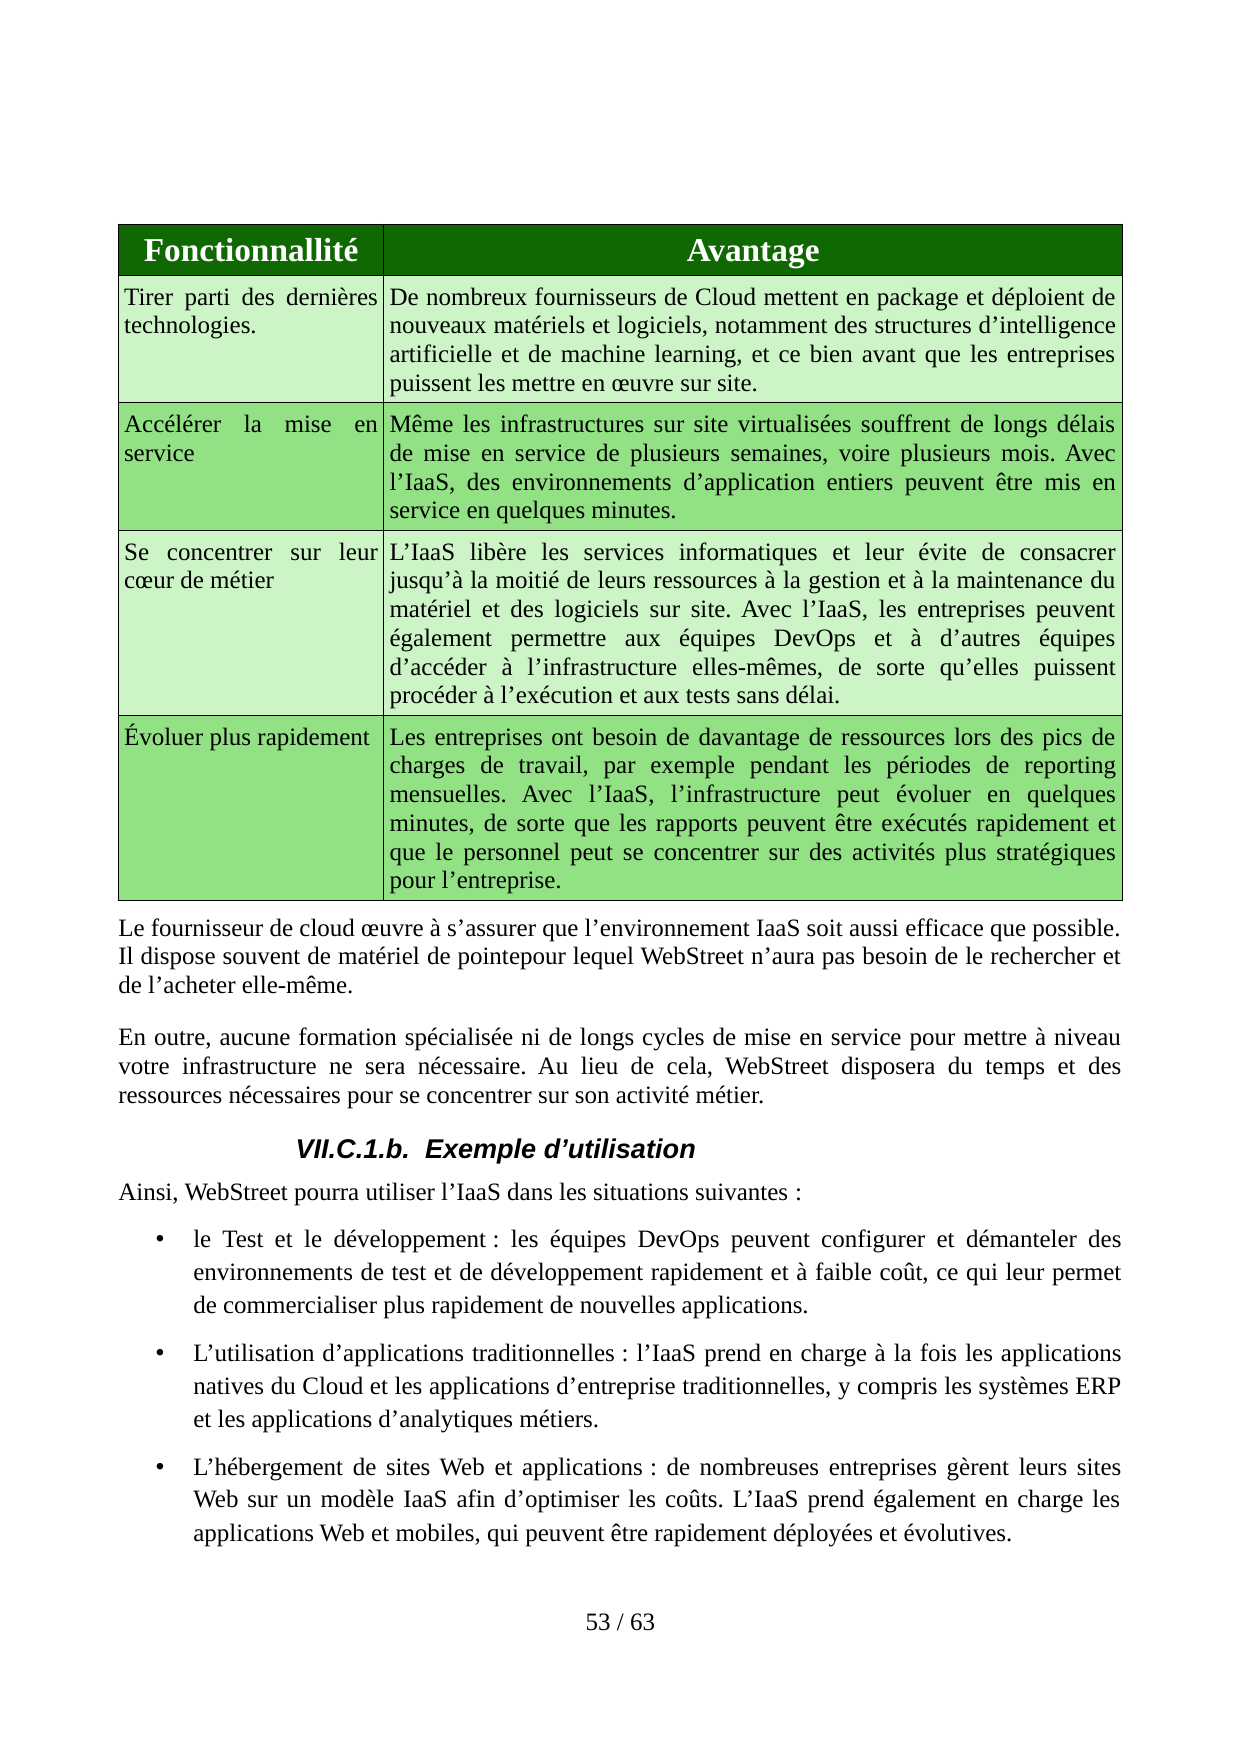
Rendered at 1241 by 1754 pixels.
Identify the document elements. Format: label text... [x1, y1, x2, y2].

list L’utilisation d’applications traditionnelles : l’IaaS prend en charge à la fois les applications natives du Cloud et les applications d’entreprise traditionnelles, y compris les systèmes ERP et les applications d’analytiques métiers. [156, 1338, 1122, 1433]
table_cell Se concentrer sur leur cœur de métier [119, 531, 383, 715]
table_cell Même les infrastructures sur site virtualisées souffrent de longs délais de mise en service de plusieurs semaines, voire plusieurs mois. Avec l’IaaS, des environnements d’application entiers peuvent être mis en service en quelques minutes. [384, 403, 1122, 530]
table_header Fonctionnallité [119, 225, 383, 275]
table_cell L’IaaS libère les services informatiques et leur évite de consacrer jusqu’à la moitié de leurs ressources à la gestion et à la maintenance du matériel et des logiciels sur site. Avec l’IaaS, les entreprises peuvent également permettre aux équipes DevOps et à d’autres équipes d’accéder à l’infrastructure elles-mêmes, de sorte qu’elles puissent procéder à l’exécution et aux tests sans délai. [384, 531, 1122, 715]
table_cell Accélérer la mise en service [119, 403, 383, 530]
text En outre, aucune formation spécialisée ni de longs cycles de mise en service pour mettre à niveau votre infrastructure ne sera nécessaire. Au lieu de cela, WebStreet disposera du temps et des ressources nécessaires pour se concentrer sur son activité métier. [118, 1022, 1122, 1109]
subtitle Exemple d’utilisation [118, 1133, 1122, 1164]
table_cell Tirer parti des dernières technologies. [119, 276, 383, 402]
list le Test et le développement : les équipes DevOps peuvent configurer et démanteler des environnements de test et de développement rapidement et à faible coût, ce qui leur permet de commercialiser plus rapidement de nouvelles applications. [156, 1224, 1122, 1319]
table_header Avantage [384, 225, 1122, 275]
table_cell De nombreux fournisseurs de Cloud mettent en package et déploient de nouveaux matériels et logiciels, notamment des structures d’intelligence artificielle et de machine learning, et ce bien avant que les entreprises puissent les mettre en œuvre sur site. [384, 276, 1122, 402]
table_cell Évoluer plus rapidement [119, 716, 383, 900]
text Ainsi, WebStreet pourra utiliser l’IaaS dans les situations suivantes : [118, 1177, 1122, 1205]
list L’hébergement de sites Web et applications : de nombreuses entreprises gèrent leurs sites Web sur un modèle IaaS afin d’optimiser les coûts. L’IaaS prend également en charge les applications Web et mobiles, qui peuvent être rapidement déployées et évolutives. [156, 1452, 1122, 1546]
text Le fournisseur de cloud œuvre à s’assurer que l’environnement IaaS soit aussi efficace que possible. Il dispose souvent de matériel de pointepour lequel WebStreet n’aura pas besoin de le rechercher et de l’acheter elle-même. [118, 913, 1122, 999]
table_cell Les entreprises ont besoin de davantage de ressources lors des pics de charges de travail, par exemple pendant les périodes de reporting mensuelles. Avec l’IaaS, l’infrastructure peut évoluer en quelques minutes, de sorte que les rapports peuvent être exécutés rapidement et que le personnel peut se concentrer sur des activités plus stratégiques pour l’entreprise. [384, 716, 1122, 900]
